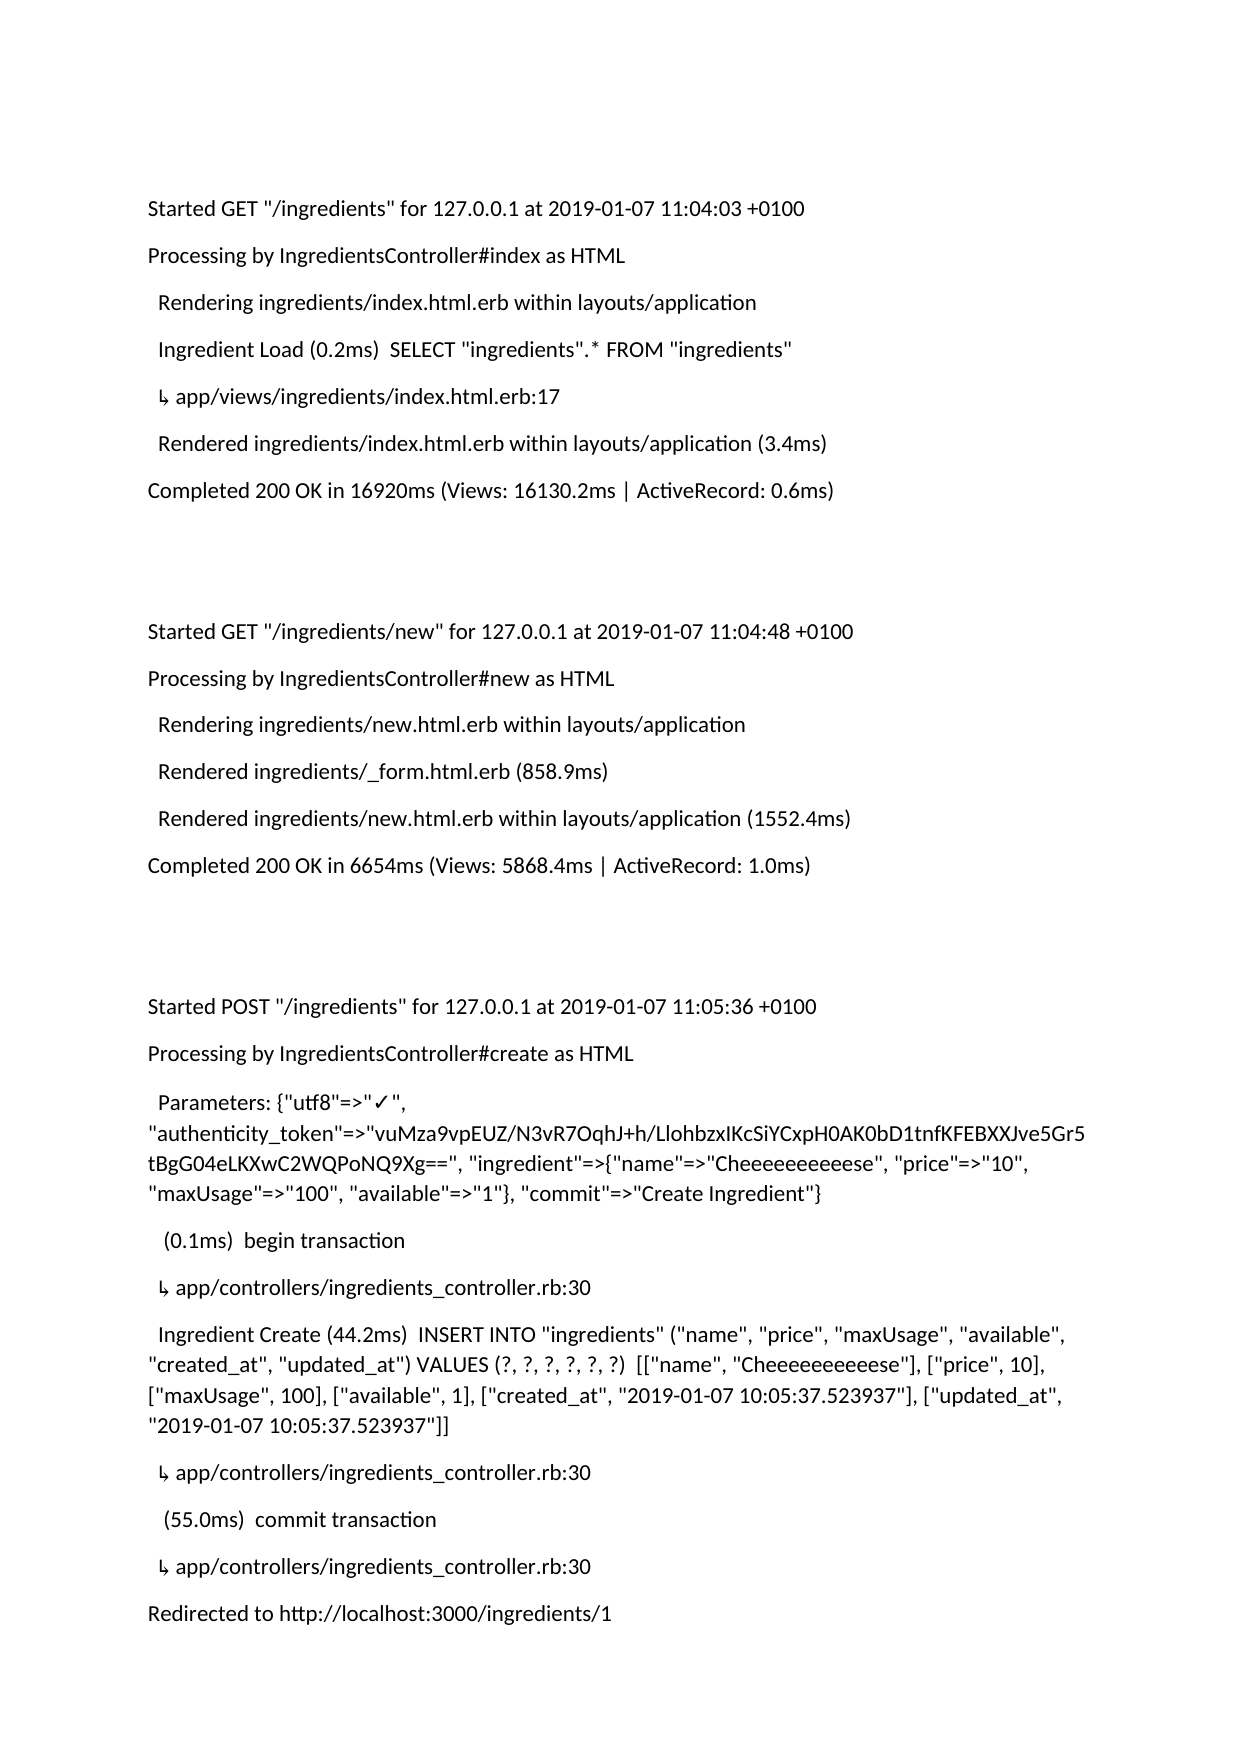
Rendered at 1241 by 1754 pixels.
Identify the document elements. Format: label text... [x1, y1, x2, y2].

text ↳ app/views/ingredients/index.html.erb:17 [148, 382, 1093, 410]
text Processing by IngredientsController#index as HTML [148, 241, 1093, 269]
text Completed 200 OK in 16920ms (Views: 16130.2ms | ActiveRecord: 0.6ms) [148, 476, 1093, 504]
text Ingredient Load (0.2ms) SELECT "ingredients".* FROM "ingredients" [148, 335, 1093, 363]
text Started POST "/ingredients" for 127.0.0.1 at 2019-01-07 11:05:36 +0100 [148, 992, 1093, 1020]
text Started GET "/ingredients" for 127.0.0.1 at 2019-01-07 11:04:03 +0100 [148, 194, 1093, 222]
text Rendering ingredients/index.html.erb within layouts/application [148, 288, 1093, 316]
text Rendered ingredients/index.html.erb within layouts/application (3.4ms) [148, 429, 1093, 457]
text (55.0ms) commit transaction [148, 1505, 1093, 1533]
text Processing by IngredientsController#new as HTML [148, 664, 1093, 692]
text Rendering ingredients/new.html.erb within layouts/application [148, 711, 1093, 738]
text Parameters: {"utf8"=>"✓", "authenticity_token"=>"vuMza9vpEUZ/N3vR7OqhJ+h/LlohbzxIKcSiYCxpH0AK0bD1tnfKFEBXXJve5Gr5tBgG04eLKXwC2WQPoNQ9Xg==", "ingredient"=>{"name"=>"Cheeeeeeeeeese", "price"=>"10", "maxUsage"=>"100", "available"=>"1"}, "commit"=>"Create Ingredient"} [148, 1086, 1093, 1207]
text Processing by IngredientsController#create as HTML [148, 1039, 1093, 1067]
text ↳ app/controllers/ingredients_controller.rb:30 [148, 1458, 1093, 1486]
text Rendered ingredients/new.html.erb within layouts/application (1552.4ms) [148, 804, 1093, 832]
text Redirected to http://localhost:3000/ingredients/1 [148, 1599, 1093, 1627]
text ↳ app/controllers/ingredients_controller.rb:30 [148, 1273, 1093, 1302]
text (0.1ms) begin transaction [148, 1226, 1093, 1254]
text Rendered ingredients/_form.html.erb (858.9ms) [148, 757, 1093, 785]
text Started GET "/ingredients/new" for 127.0.0.1 at 2019-01-07 11:04:48 +0100 [148, 617, 1093, 645]
text Ingredient Create (44.2ms) INSERT INTO "ingredients" ("name", "price", "maxUsage", "available", "created_at", "updated_at") VALUES (?, ?, ?, ?, ?, ?) [["name", "Cheeeeeeeeeese"], ["price", 10], ["maxUsage", 100], ["available", 1], ["created_at", "2019-01-07 10:05:37.523937"], ["updated_at", "2019-01-07 10:05:37.523937"]] [148, 1320, 1093, 1439]
text ↳ app/controllers/ingredients_controller.rb:30 [148, 1552, 1093, 1581]
text Completed 200 OK in 6654ms (Views: 5868.4ms | ActiveRecord: 1.0ms) [148, 851, 1093, 879]
